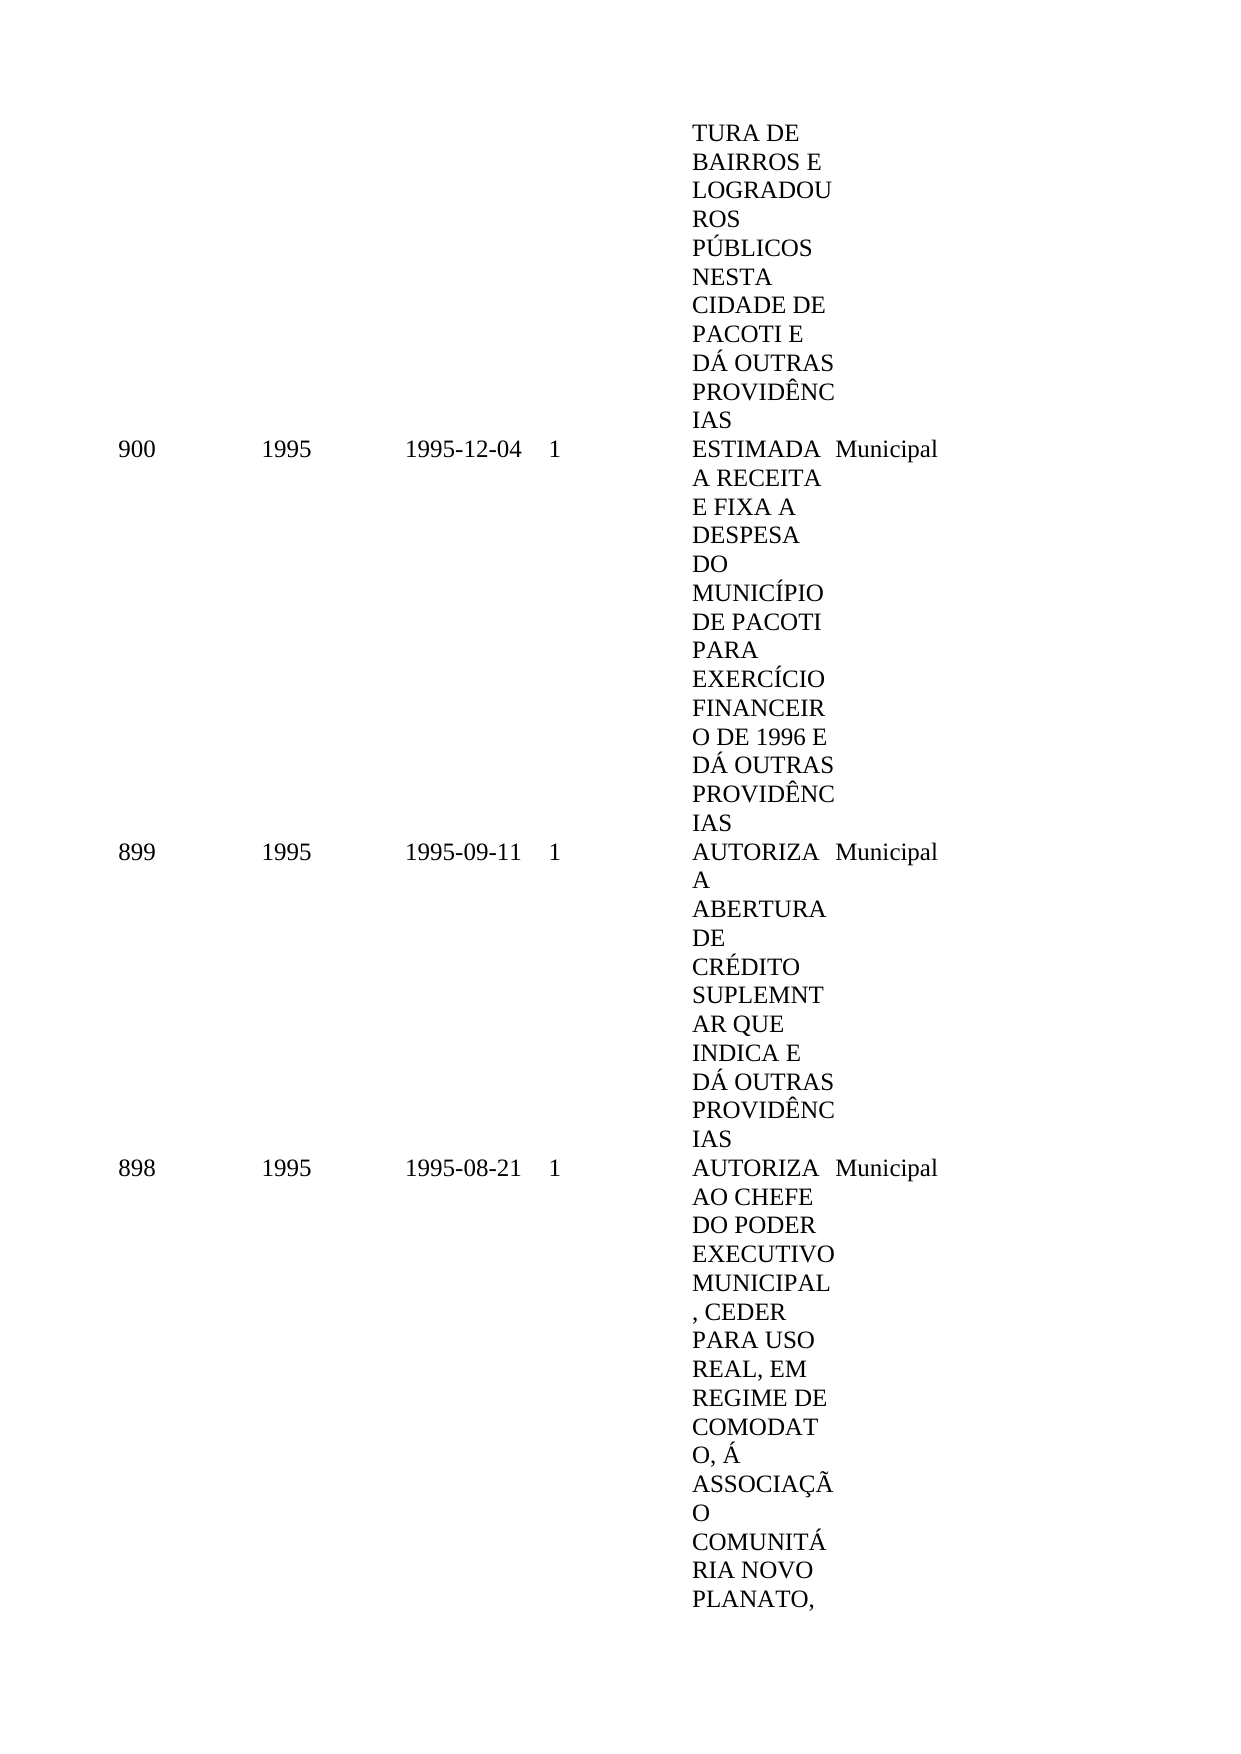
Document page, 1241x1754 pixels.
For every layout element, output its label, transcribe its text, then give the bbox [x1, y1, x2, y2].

table_cell [979, 837, 1122, 1153]
table_cell 899 [118, 837, 261, 1153]
table_cell [979, 118, 1122, 434]
table_cell 1995 [261, 434, 405, 837]
table_cell 1 [548, 434, 692, 837]
table_cell 898 [118, 1153, 261, 1613]
table_cell 1 [548, 837, 692, 1153]
table_cell 1995-09-11 [405, 837, 548, 1153]
table_cell ESTIMADA A RECEITA E FIXA A DESPESA DO MUNICÍPIO DE PACOTI PARA EXERCÍCIO FINANCEIRO DE 1996 E DÁ OUTRAS PROVIDÊNCIAS [692, 434, 835, 837]
table_cell 1995 [261, 1153, 405, 1613]
table_cell AUTORIZA A ABERTURA DE CRÉDITO SUPLEMNTAR QUE INDICA E DÁ OUTRAS PROVIDÊNCIAS [692, 837, 835, 1153]
table_cell [979, 1153, 1122, 1613]
table_cell [979, 434, 1122, 837]
table_cell [118, 118, 261, 434]
table_cell 1995-08-21 [405, 1153, 548, 1613]
table_cell [261, 118, 405, 434]
table_cell 900 [118, 434, 261, 837]
table_cell AUTORIZA AO CHEFE DO PODER EXECUTIVO MUNICIPAL, CEDER PARA USO REAL, EM REGIME DE COMODATO, Á ASSOCIAÇÃO COMUNITÁRIA NOVO PLANATO, [692, 1153, 835, 1613]
table_cell 1995 [261, 837, 405, 1153]
table_cell [835, 118, 979, 434]
table_cell 1 [548, 1153, 692, 1613]
table_cell Municipal [835, 837, 979, 1153]
table_cell Municipal [835, 1153, 979, 1613]
table_cell Municipal [835, 434, 979, 837]
table_cell [405, 118, 548, 434]
table_cell [548, 118, 692, 434]
table_cell 1995-12-04 [405, 434, 548, 837]
table_cell TURA DE BAIRROS E LOGRADOUROS PÚBLICOS NESTA CIDADE DE PACOTI E DÁ OUTRAS PROVIDÊNCIAS [692, 118, 835, 434]
